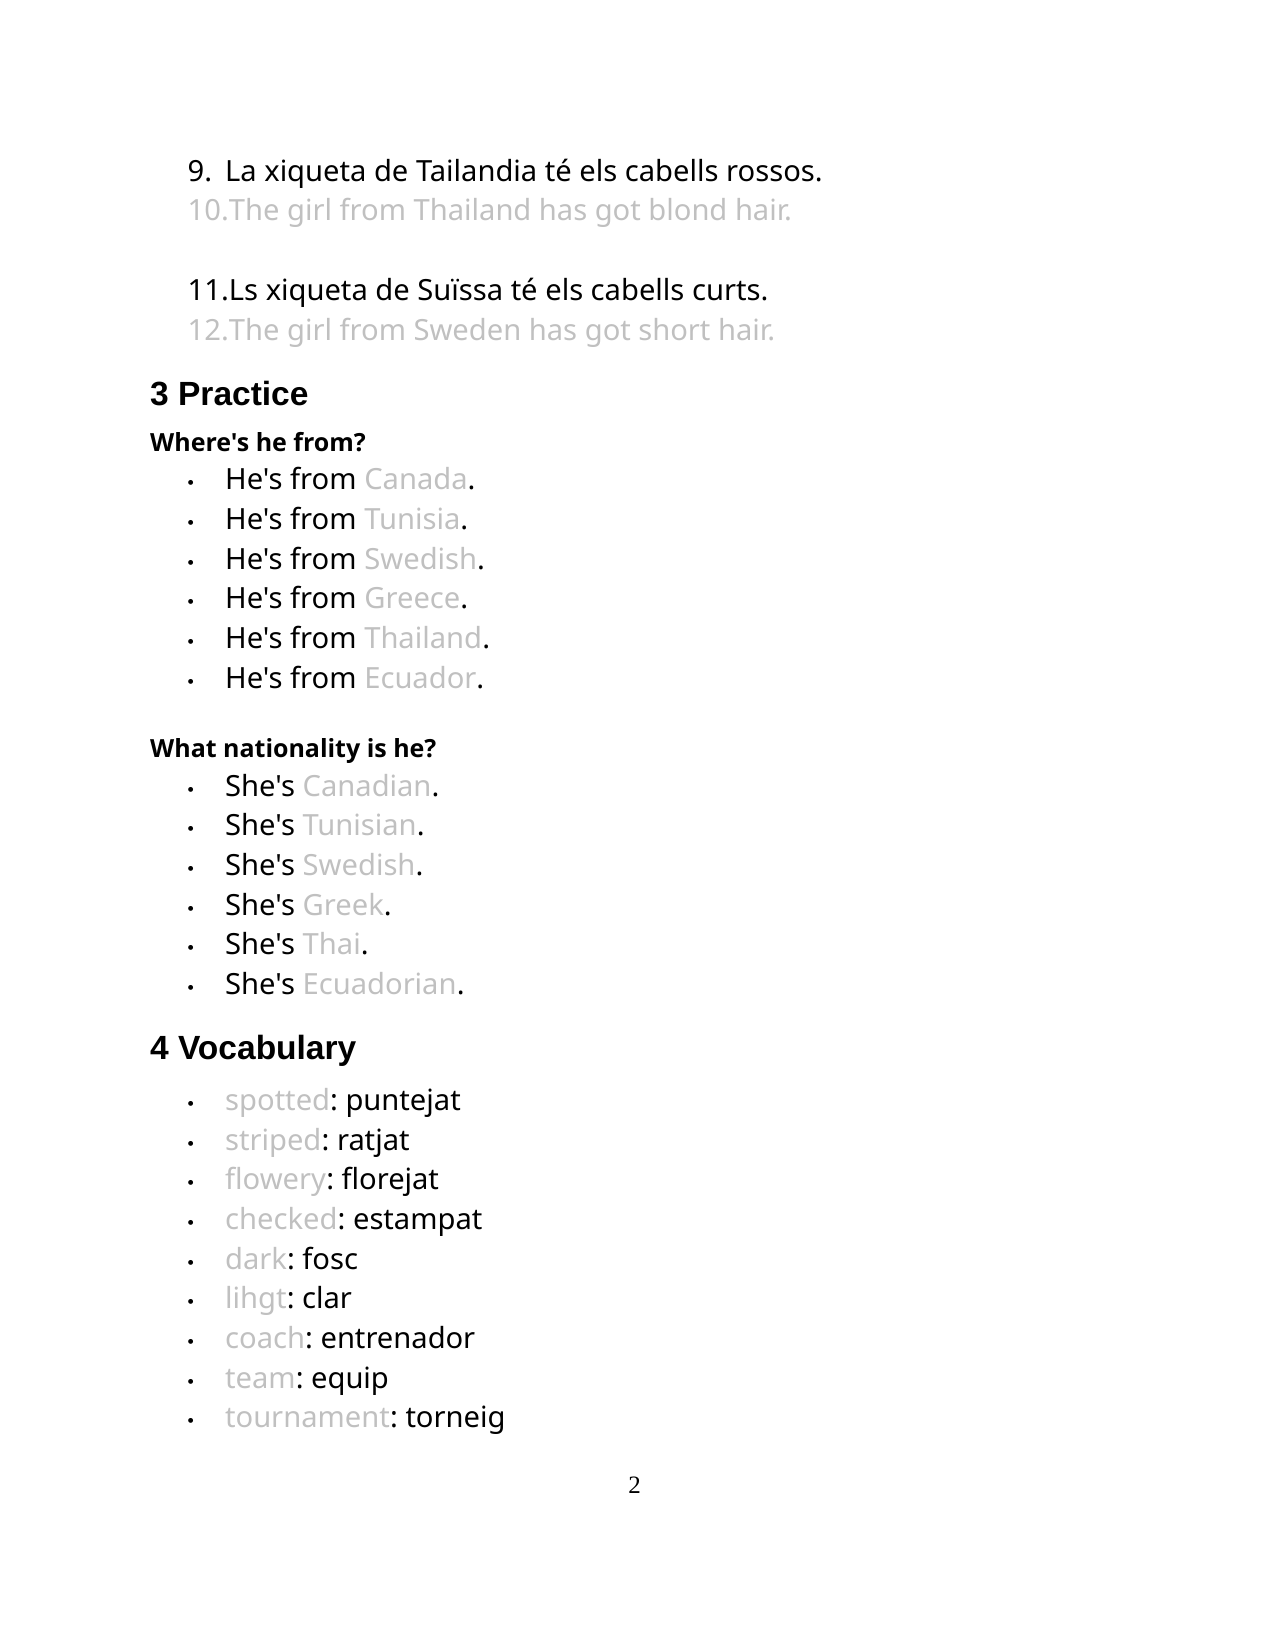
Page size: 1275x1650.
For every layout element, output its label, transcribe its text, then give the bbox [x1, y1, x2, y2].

list She's Greek. [187, 884, 1125, 924]
list He's from Greece. [187, 578, 1125, 617]
text What nationality is he? [150, 731, 1125, 765]
list flowery: florejat [187, 1158, 1125, 1198]
list She's Swedish. [187, 844, 1125, 884]
list The girl from Sweden has got short hair. [187, 309, 1125, 348]
list He's from Swedish. [187, 538, 1125, 578]
list He's from Ecuador. [187, 657, 1125, 697]
list team: equip [187, 1357, 1125, 1397]
subtitle 3 Practice [150, 373, 1125, 412]
subtitle 4 Vocabulary [150, 1028, 1125, 1067]
list The girl from Thailand has got blond hair. [187, 190, 1125, 229]
list He's from Canada. [187, 459, 1125, 498]
list striped: ratjat [187, 1119, 1125, 1158]
list lihgt: clar [187, 1278, 1125, 1317]
text Where's he from? [150, 424, 1125, 459]
list He's from Tunisia. [187, 498, 1125, 538]
list She's Tunisian. [187, 804, 1125, 844]
list dark: fosc [187, 1238, 1125, 1278]
list spotted: puntejat [187, 1079, 1125, 1119]
list checked: estampat [187, 1198, 1125, 1238]
list Ls xiqueta de Suïssa té els cabells curts. [187, 269, 1125, 309]
list She's Canadian. [187, 765, 1125, 804]
list He's from Thailand. [187, 617, 1125, 657]
list She's Ecuadorian. [187, 963, 1125, 1003]
list La xiqueta de Tailandia té els cabells rossos. [187, 150, 1125, 190]
list She's Thai. [187, 924, 1125, 963]
list coach: entrenador [187, 1317, 1125, 1357]
list tournament: torneig [187, 1397, 1125, 1436]
